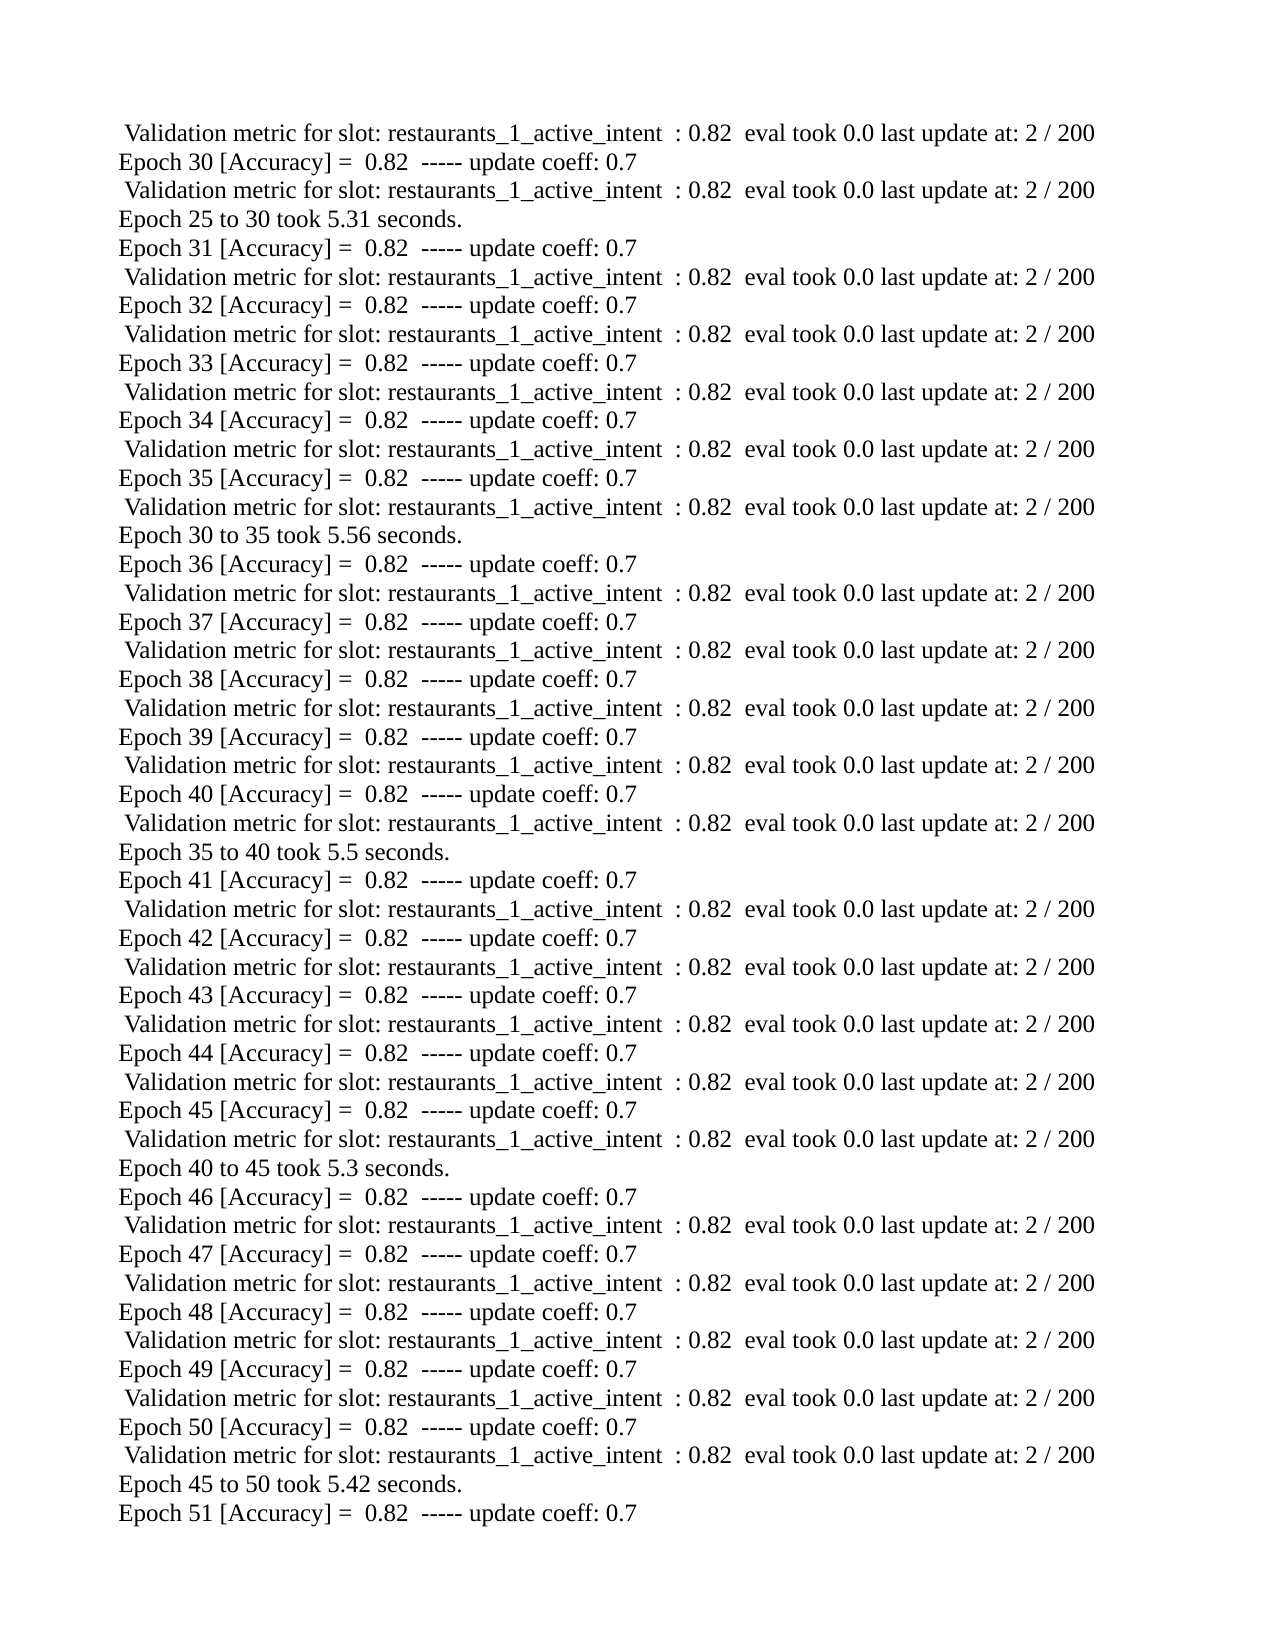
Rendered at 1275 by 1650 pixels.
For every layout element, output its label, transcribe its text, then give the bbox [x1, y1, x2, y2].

text Validation metric for slot: restaurants_1_active_intent : 0.82 eval took 0.0 last update at: 2 / 200 [118, 319, 1157, 348]
text Validation metric for slot: restaurants_1_active_intent : 0.82 eval took 0.0 last update at: 2 / 200 [118, 751, 1157, 779]
text Epoch 49 [Accuracy] = 0.82 ----- update coeff: 0.7 [118, 1354, 1157, 1383]
text Epoch 41 [Accuracy] = 0.82 ----- update coeff: 0.7 [118, 866, 1157, 894]
text Epoch 33 [Accuracy] = 0.82 ----- update coeff: 0.7 [118, 348, 1157, 377]
text Validation metric for slot: restaurants_1_active_intent : 0.82 eval took 0.0 last update at: 2 / 200 [118, 693, 1157, 722]
text Validation metric for slot: restaurants_1_active_intent : 0.82 eval took 0.0 last update at: 2 / 200 [118, 118, 1157, 147]
text Epoch 31 [Accuracy] = 0.82 ----- update coeff: 0.7 [118, 233, 1157, 262]
text Epoch 45 to 50 took 5.42 seconds. [118, 1469, 1157, 1498]
text Validation metric for slot: restaurants_1_active_intent : 0.82 eval took 0.0 last update at: 2 / 200 [118, 1009, 1157, 1038]
text Validation metric for slot: restaurants_1_active_intent : 0.82 eval took 0.0 last update at: 2 / 200 [118, 1268, 1157, 1297]
text Validation metric for slot: restaurants_1_active_intent : 0.82 eval took 0.0 last update at: 2 / 200 [118, 1124, 1157, 1153]
text Validation metric for slot: restaurants_1_active_intent : 0.82 eval took 0.0 last update at: 2 / 200 [118, 434, 1157, 463]
text Validation metric for slot: restaurants_1_active_intent : 0.82 eval took 0.0 last update at: 2 / 200 [118, 808, 1157, 837]
text Epoch 44 [Accuracy] = 0.82 ----- update coeff: 0.7 [118, 1038, 1157, 1067]
text Validation metric for slot: restaurants_1_active_intent : 0.82 eval took 0.0 last update at: 2 / 200 [118, 262, 1157, 291]
text Epoch 48 [Accuracy] = 0.82 ----- update coeff: 0.7 [118, 1297, 1157, 1326]
text Validation metric for slot: restaurants_1_active_intent : 0.82 eval took 0.0 last update at: 2 / 200 [118, 377, 1157, 406]
text Epoch 34 [Accuracy] = 0.82 ----- update coeff: 0.7 [118, 406, 1157, 434]
text Epoch 35 [Accuracy] = 0.82 ----- update coeff: 0.7 [118, 463, 1157, 492]
text Epoch 43 [Accuracy] = 0.82 ----- update coeff: 0.7 [118, 981, 1157, 1009]
text Epoch 50 [Accuracy] = 0.82 ----- update coeff: 0.7 [118, 1412, 1157, 1441]
text Epoch 51 [Accuracy] = 0.82 ----- update coeff: 0.7 [118, 1498, 1157, 1527]
text Validation metric for slot: restaurants_1_active_intent : 0.82 eval took 0.0 last update at: 2 / 200 [118, 636, 1157, 664]
text Validation metric for slot: restaurants_1_active_intent : 0.82 eval took 0.0 last update at: 2 / 200 [118, 1441, 1157, 1469]
text Epoch 30 to 35 took 5.56 seconds. [118, 521, 1157, 549]
text Epoch 36 [Accuracy] = 0.82 ----- update coeff: 0.7 [118, 549, 1157, 578]
text Epoch 37 [Accuracy] = 0.82 ----- update coeff: 0.7 [118, 607, 1157, 636]
text Epoch 45 [Accuracy] = 0.82 ----- update coeff: 0.7 [118, 1096, 1157, 1124]
text Epoch 30 [Accuracy] = 0.82 ----- update coeff: 0.7 [118, 147, 1157, 176]
text Epoch 38 [Accuracy] = 0.82 ----- update coeff: 0.7 [118, 664, 1157, 693]
text Epoch 47 [Accuracy] = 0.82 ----- update coeff: 0.7 [118, 1239, 1157, 1268]
text Epoch 46 [Accuracy] = 0.82 ----- update coeff: 0.7 [118, 1182, 1157, 1211]
text Epoch 42 [Accuracy] = 0.82 ----- update coeff: 0.7 [118, 923, 1157, 952]
text Epoch 32 [Accuracy] = 0.82 ----- update coeff: 0.7 [118, 291, 1157, 319]
text Epoch 40 [Accuracy] = 0.82 ----- update coeff: 0.7 [118, 779, 1157, 808]
text Validation metric for slot: restaurants_1_active_intent : 0.82 eval took 0.0 last update at: 2 / 200 [118, 578, 1157, 607]
text Epoch 25 to 30 took 5.31 seconds. [118, 204, 1157, 233]
text Validation metric for slot: restaurants_1_active_intent : 0.82 eval took 0.0 last update at: 2 / 200 [118, 1326, 1157, 1354]
text Validation metric for slot: restaurants_1_active_intent : 0.82 eval took 0.0 last update at: 2 / 200 [118, 952, 1157, 981]
text Validation metric for slot: restaurants_1_active_intent : 0.82 eval took 0.0 last update at: 2 / 200 [118, 492, 1157, 521]
text Validation metric for slot: restaurants_1_active_intent : 0.82 eval took 0.0 last update at: 2 / 200 [118, 1211, 1157, 1239]
text Validation metric for slot: restaurants_1_active_intent : 0.82 eval took 0.0 last update at: 2 / 200 [118, 894, 1157, 923]
text Validation metric for slot: restaurants_1_active_intent : 0.82 eval took 0.0 last update at: 2 / 200 [118, 176, 1157, 204]
text Epoch 39 [Accuracy] = 0.82 ----- update coeff: 0.7 [118, 722, 1157, 751]
text Validation metric for slot: restaurants_1_active_intent : 0.82 eval took 0.0 last update at: 2 / 200 [118, 1383, 1157, 1412]
text Epoch 35 to 40 took 5.5 seconds. [118, 837, 1157, 866]
text Validation metric for slot: restaurants_1_active_intent : 0.82 eval took 0.0 last update at: 2 / 200 [118, 1067, 1157, 1096]
text Epoch 40 to 45 took 5.3 seconds. [118, 1153, 1157, 1182]
